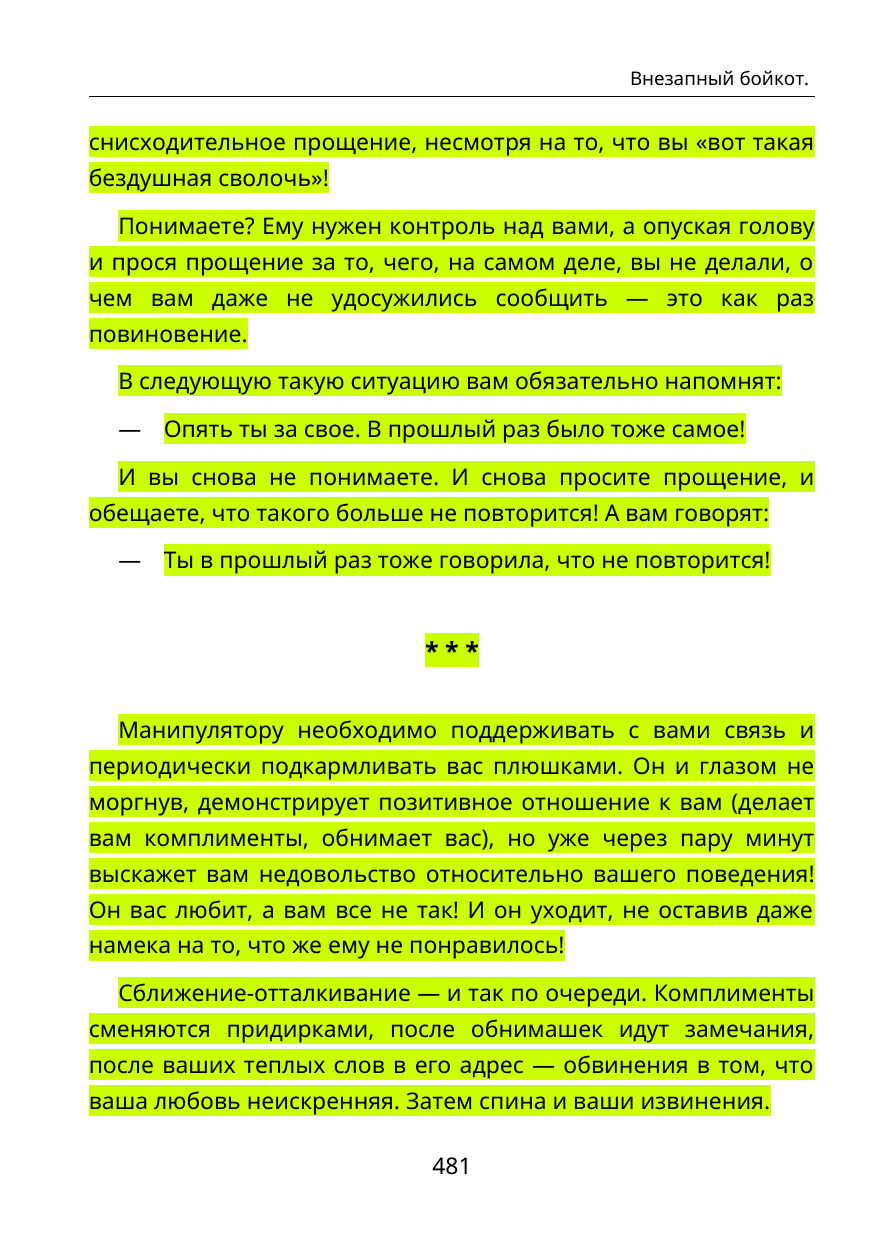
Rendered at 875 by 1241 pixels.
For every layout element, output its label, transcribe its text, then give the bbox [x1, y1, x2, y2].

list Ты в прошлый раз тоже говорила, что не повторится! [88, 544, 815, 576]
list Опять ты за свое. В прошлый раз было тоже самое! [88, 413, 815, 444]
text В следующую такую ситуацию вам обязательно напомнят: [88, 365, 815, 396]
text И вы снова не понимаете. И снова просите прощение, и обещаете, что такого больше не повторится! А вам говорят: [88, 461, 815, 528]
text Манипулятору необходимо поддерживать с вами связь и периодически подкармливать вас плюшками. Он и глазом не моргнув, демонстрирует позитивное отношение к вам (делает вам комплименты, обнимает вас), но уже через пару минут выскажет вам недовольство относительно вашего поведения! Он вас любит, а вам все не так! И он уходит, не оставив даже намека на то, что же ему не понравилось! [88, 714, 815, 961]
text Понимаете? Ему нужен контроль над вами, а опуская голову и прося прощение за то, чего, на самом деле, вы не делали, о чем вам даже не удосужились сообщить — это как раз повиновение. [88, 210, 815, 349]
text Сближение-отталкивание — и так по очереди. Комплименты сменяются придирками, после обнимашек идут замечания, после ваших теплых слов в его адрес — обвинения в том, что ваша любовь неискренняя. Затем спина и ваши извинения. [88, 977, 815, 1116]
text снисходительное прощение, несмотря на то, что вы «вот такая бездушная сволочь»! [88, 126, 815, 193]
subtitle * * * [88, 633, 815, 667]
